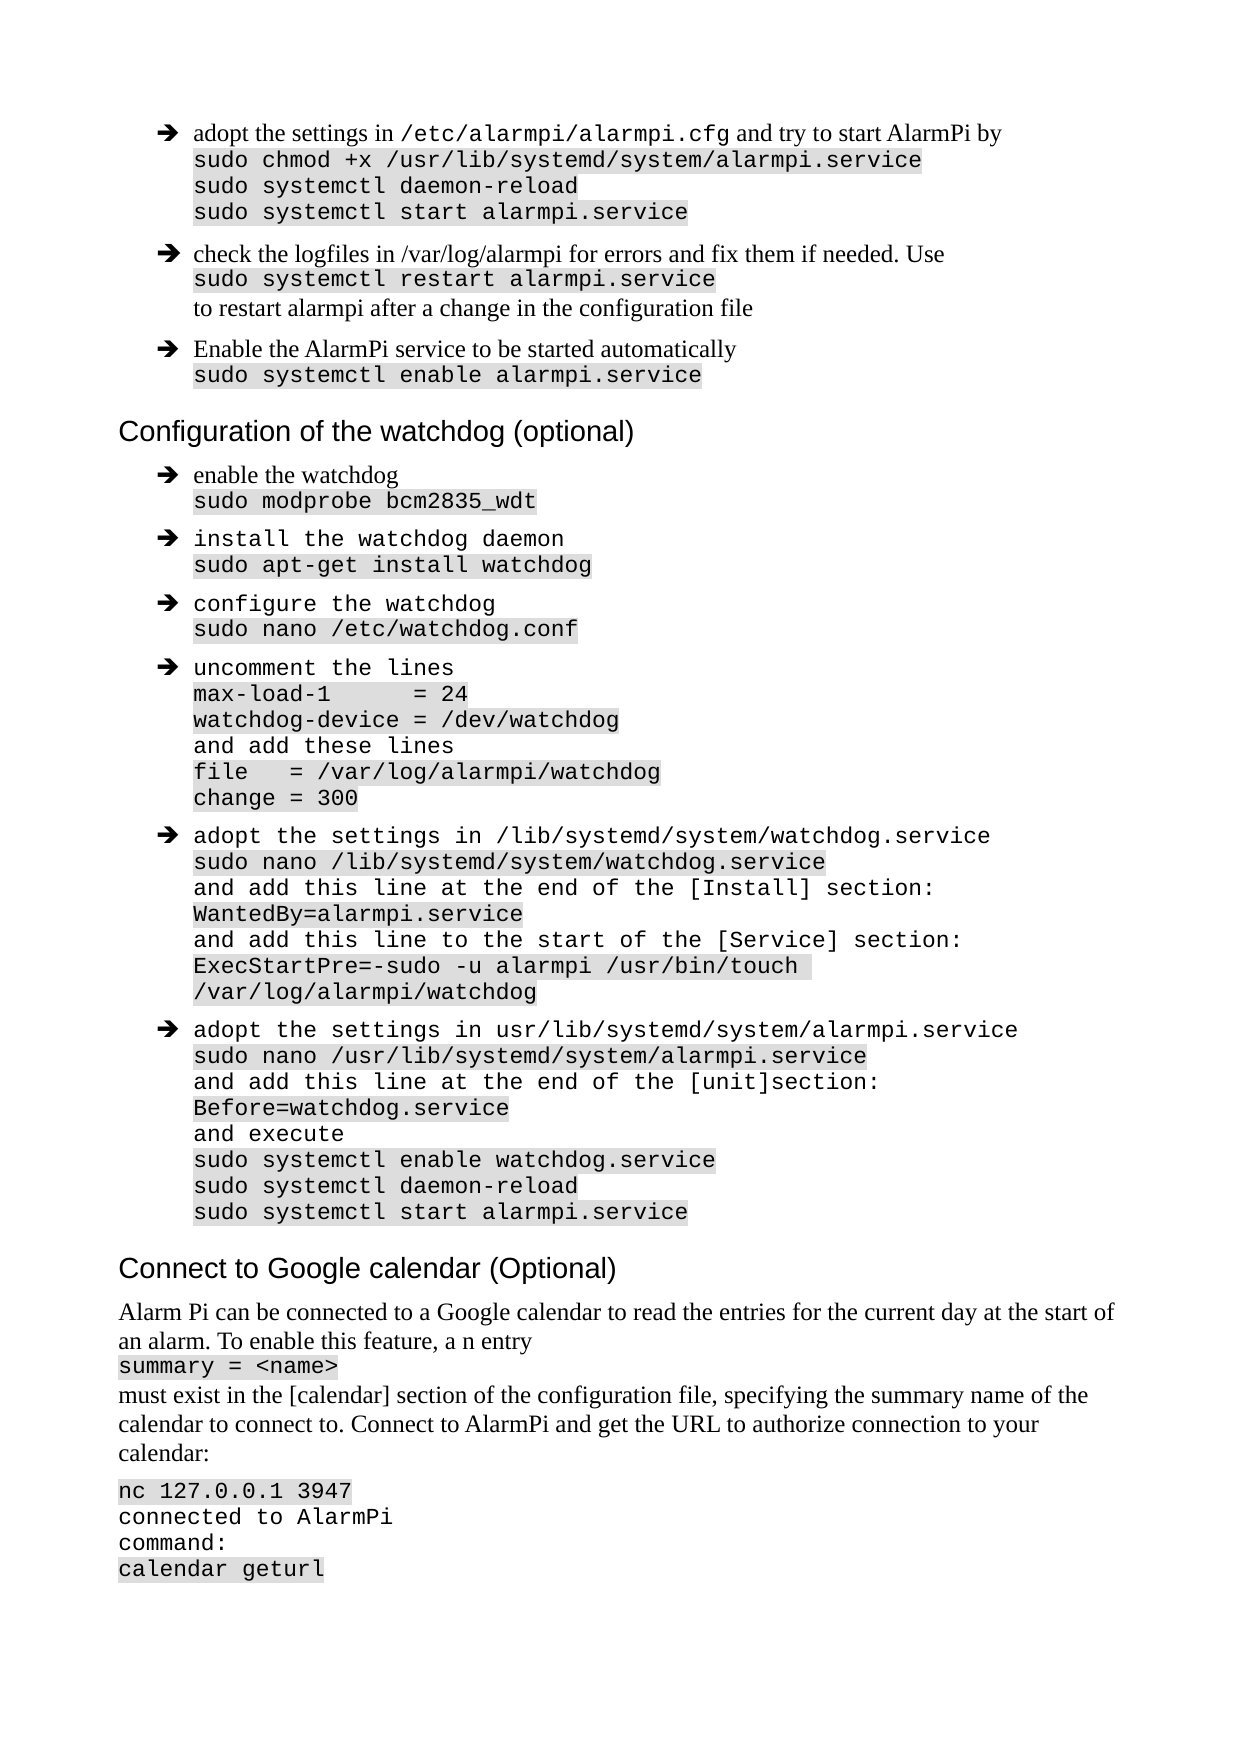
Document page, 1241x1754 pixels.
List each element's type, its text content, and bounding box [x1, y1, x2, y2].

list adopt the settings in /etc/alarmpi/alarmpi.cfg and try to start AlarmPi by sudo chmod +x /usr/lib/systemd/system/alarmpi.service sudo systemctl daemon-reload sudo systemctl start alarmpi.service [156, 118, 1122, 226]
list Enable the AlarmPi service to be started automatically sudo systemctl enable alarmpi.service [156, 334, 1122, 389]
list adopt the settings in usr/lib/systemd/system/alarmpi.service sudo nano /usr/lib/systemd/system/alarmpi.service and add this line at the end of the [unit]section: Before=watchdog.service and execute sudo systemctl enable watchdog.service sudo systemctl daemon-reload sudo systemctl start alarmpi.service [156, 1018, 1122, 1226]
list uncomment the lines max-load-1 = 24 watchdog-device = /dev/watchdog and add these lines file = /var/log/alarmpi/watchdog change = 300 [156, 656, 1122, 812]
subtitle Configuration of the watchdog (optional) [118, 414, 1122, 448]
list configure the watchdog sudo nano /etc/watchdog.conf [156, 592, 1122, 644]
text nc 127.0.0.1 3947 connected to AlarmPi command: calendar geturl [118, 1479, 1122, 1583]
list adopt the settings in /lib/systemd/system/watchdog.service sudo nano /lib/systemd/system/watchdog.service and add this line at the end of the [Install] section: WantedBy=alarmpi.service and add this line to the start of the [Service] section: ExecStartPre=-sudo -u alarmpi /usr/bin/touch /var/log/alarmpi/watchdog [156, 824, 1122, 1006]
list check the logfiles in /var/log/alarmpi for errors and fix them if needed. Use sudo systemctl restart alarmpi.service to restart alarmpi after a change in the configuration file [156, 239, 1122, 322]
list install the watchdog daemon sudo apt-get install watchdog [156, 527, 1122, 579]
list enable the watchdog sudo modprobe bcm2835_wdt [156, 460, 1122, 515]
subtitle Connect to Google calendar (Optional) [118, 1251, 1122, 1284]
text Alarm Pi can be connected to a Google calendar to read the entries for the current day at the start of an alarm. To enable this feature, a n entry summary = <name> must exist in the [calendar] section of the configuration file, specifying the summary name of the calendar to connect to. Connect to AlarmPi and get the URL to authorize connection to your calendar: [118, 1297, 1122, 1467]
